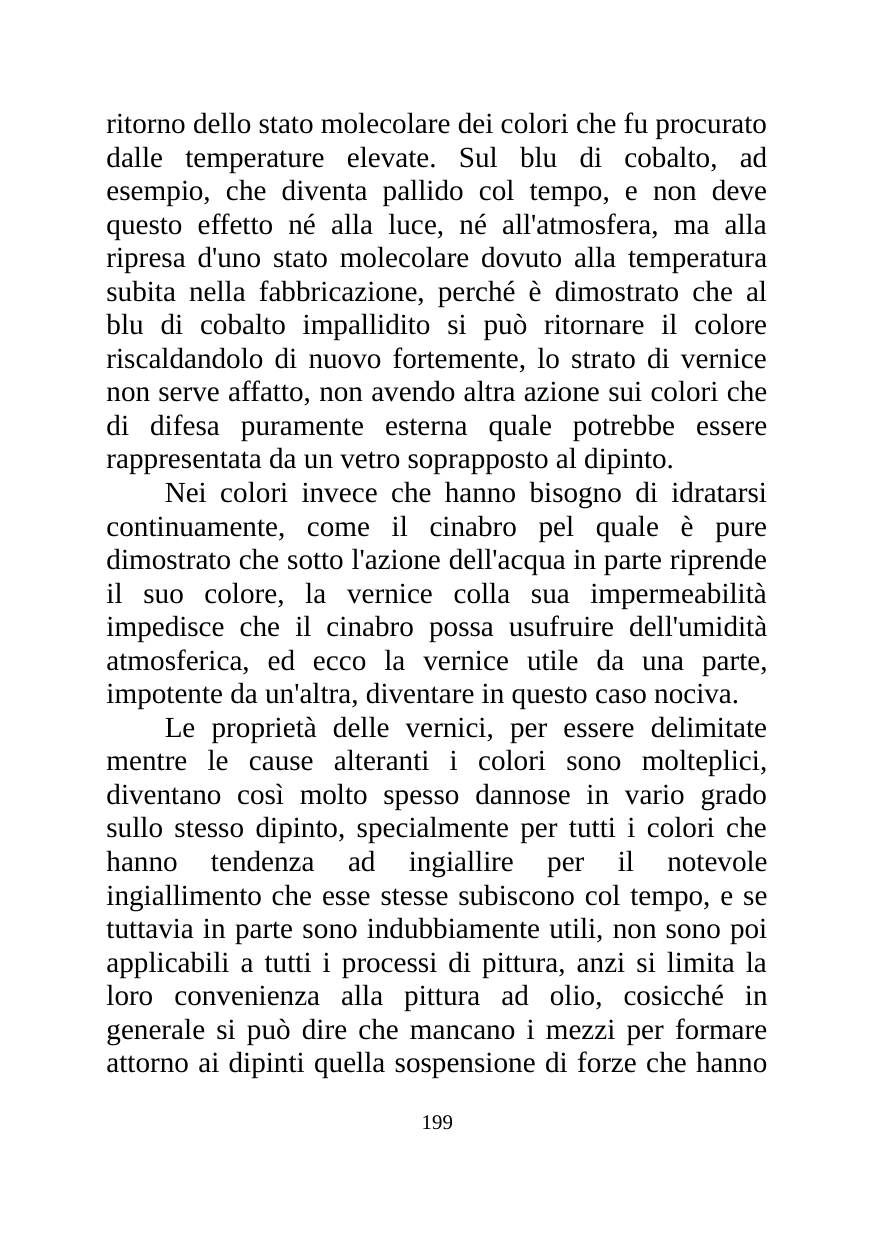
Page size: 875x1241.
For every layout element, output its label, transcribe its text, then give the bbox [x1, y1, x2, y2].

text Le proprietà delle vernici, per essere delimitate mentre le cause alteranti i colori sono molteplici, diventano così molto spesso dannose in vario grado sullo stesso dipinto, specialmente per tutti i colori che hanno tendenza ad ingiallire per il notevole ingiallimento che esse stesse subiscono col tempo, e se tuttavia in parte sono indubbiamente utili, non sono poi applicabili a tutti i processi di pittura, anzi si limita la loro convenienza alla pittura ad olio, cosicché in generale si può dire che mancano i mezzi per formare attorno ai dipinti quella sospensione di forze che hanno [106, 710, 768, 1079]
text ritorno dello stato molecolare dei colori che fu procurato dalle temperature elevate. Sul blu di cobalto, ad esempio, che diventa pallido col tempo, e non deve questo effetto né alla luce, né all'atmosfera, ma alla ripresa d'uno stato molecolare dovuto alla temperatura subita nella fabbricazione, perché è dimostrato che al blu di cobalto impallidito si può ritornare il colore riscaldandolo di nuovo fortemente, lo strato di vernice non serve affatto, non avendo altra azione sui colori che di difesa puramente esterna quale potrebbe essere rappresentata da un vetro soprapposto al dipinto. [106, 106, 768, 475]
text Nei colori invece che hanno bisogno di idratarsi continuamente, come il cinabro pel quale è pure dimostrato che sotto l'azione dell'acqua in parte riprende il suo colore, la vernice colla sua impermeabilità impedisce che il cinabro possa usufruire dell'umidità atmosferica, ed ecco la vernice utile da una parte, impotente da un'altra, diventare in questo caso nociva. [106, 475, 768, 710]
